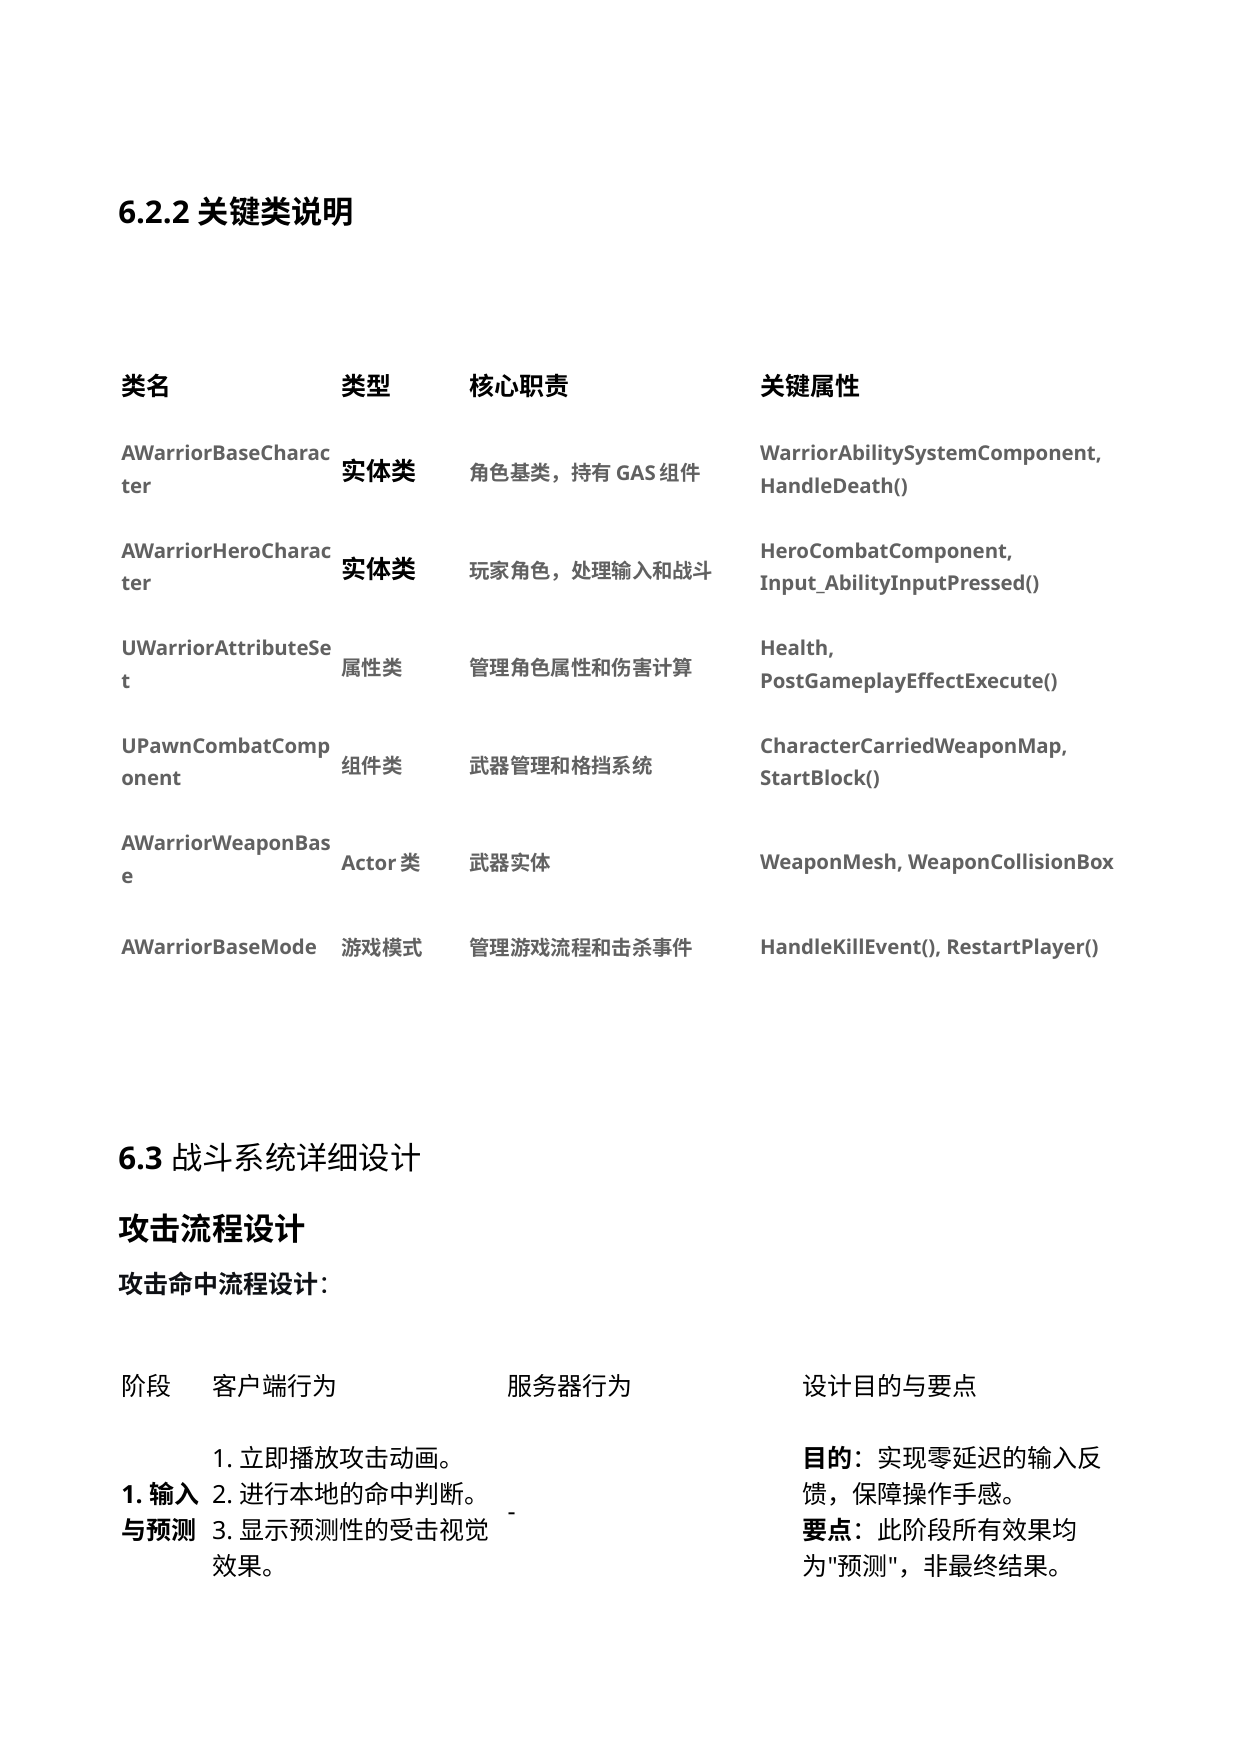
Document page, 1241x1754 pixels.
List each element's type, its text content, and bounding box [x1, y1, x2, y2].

table_header 服务器行为 [504, 1363, 799, 1435]
table_header 设计目的与要点 [799, 1363, 1123, 1435]
table_cell AWarriorWeaponBase [118, 826, 338, 923]
table_cell 武器实体 [466, 826, 757, 923]
table_cell UPawnCombatComponent [118, 728, 338, 826]
table_cell CharacterCarriedWeaponMap, StartBlock() [757, 728, 1122, 826]
table_cell UWarriorAttributeSet [118, 631, 338, 728]
table_cell 组件类 [338, 728, 466, 826]
table_cell WeaponMesh, WeaponCollisionBox [757, 826, 1122, 923]
table_header 阶段 [118, 1363, 209, 1435]
table_cell AWarriorBaseMode [118, 923, 338, 995]
table_cell 属性类 [338, 631, 466, 728]
table_cell HeroCombatComponent, Input_AbilityInputPressed() [757, 533, 1122, 631]
table_cell WarriorAbilitySystemComponent, HandleDeath() [757, 436, 1122, 533]
table_cell 游戏模式 [338, 923, 466, 995]
table_header 客户端行为 [209, 1363, 504, 1435]
table_cell 实体类 [338, 436, 466, 533]
table_header 关键属性 [757, 364, 1122, 436]
table_cell 角色基类，持有GAS组件 [466, 436, 757, 533]
table_cell 武器管理和格挡系统 [466, 728, 757, 826]
table_cell 玩家角色，处理输入和战斗 [466, 533, 757, 631]
table_cell - [504, 1435, 799, 1616]
table_header 类型 [338, 364, 466, 436]
table_cell HandleKillEvent(), RestartPlayer() [757, 923, 1122, 995]
table_cell Actor类 [338, 826, 466, 923]
table_header 类名 [118, 364, 338, 436]
text 攻击命中流程设计： [118, 1264, 1122, 1301]
table_cell 目的：实现零延迟的输入反馈，保障操作手感。 要点：此阶段所有效果均为"预测"，非最终结果。 [799, 1435, 1123, 1616]
table_cell AWarriorHeroCharacter [118, 533, 338, 631]
subtitle 6.3 战斗系统详细设计 [118, 1133, 1122, 1178]
table_cell 1. 输入与预测 [118, 1435, 209, 1616]
table_cell Health, PostGameplayEffectExecute() [757, 631, 1122, 728]
table_cell 实体类 [338, 533, 466, 631]
table_cell AWarriorBaseCharacter [118, 436, 338, 533]
table_cell 管理角色属性和伤害计算 [466, 631, 757, 728]
subtitle 6.2.2 关键类说明 [118, 188, 1122, 233]
table_header 核心职责 [466, 364, 757, 436]
table_cell 管理游戏流程和击杀事件 [466, 923, 757, 995]
table_cell 1. 立即播放攻击动画。 2. 进行本地的命中判断。 3. 显示预测性的受击视觉效果。 [209, 1435, 504, 1616]
subtitle 攻击流程设计 [118, 1204, 1122, 1249]
